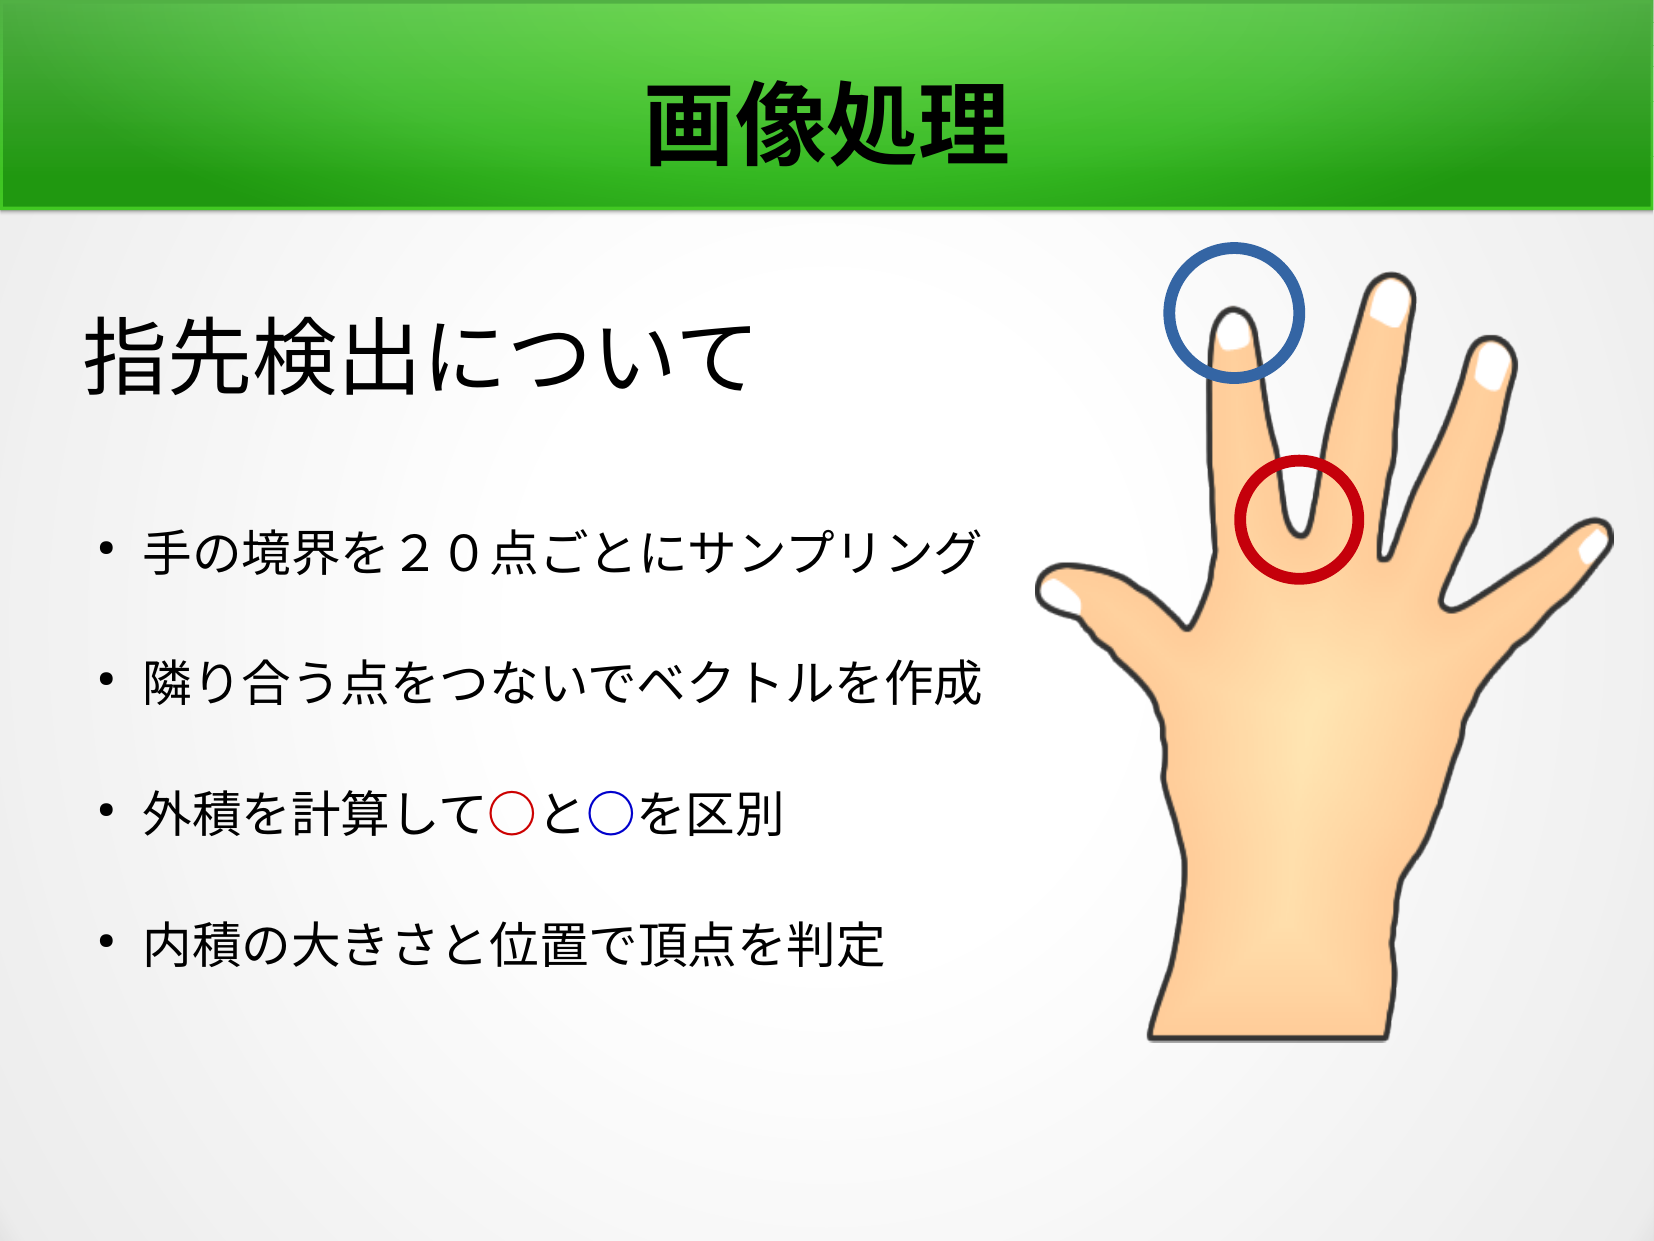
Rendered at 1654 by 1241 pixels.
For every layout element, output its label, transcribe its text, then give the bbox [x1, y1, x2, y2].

text_box [1169, 248, 1300, 379]
title 画像処理 [82, 47, 1571, 189]
text_box [1240, 460, 1359, 579]
list 指先検出について 手の境界を２０点ごとにサンプリング 隣り合う点をつないでベクトルを作成 外積を計算して○と○を区別 内積の大きさと位置で頂点を判定 [82, 290, 1035, 981]
picture [1035, 271, 1614, 1043]
